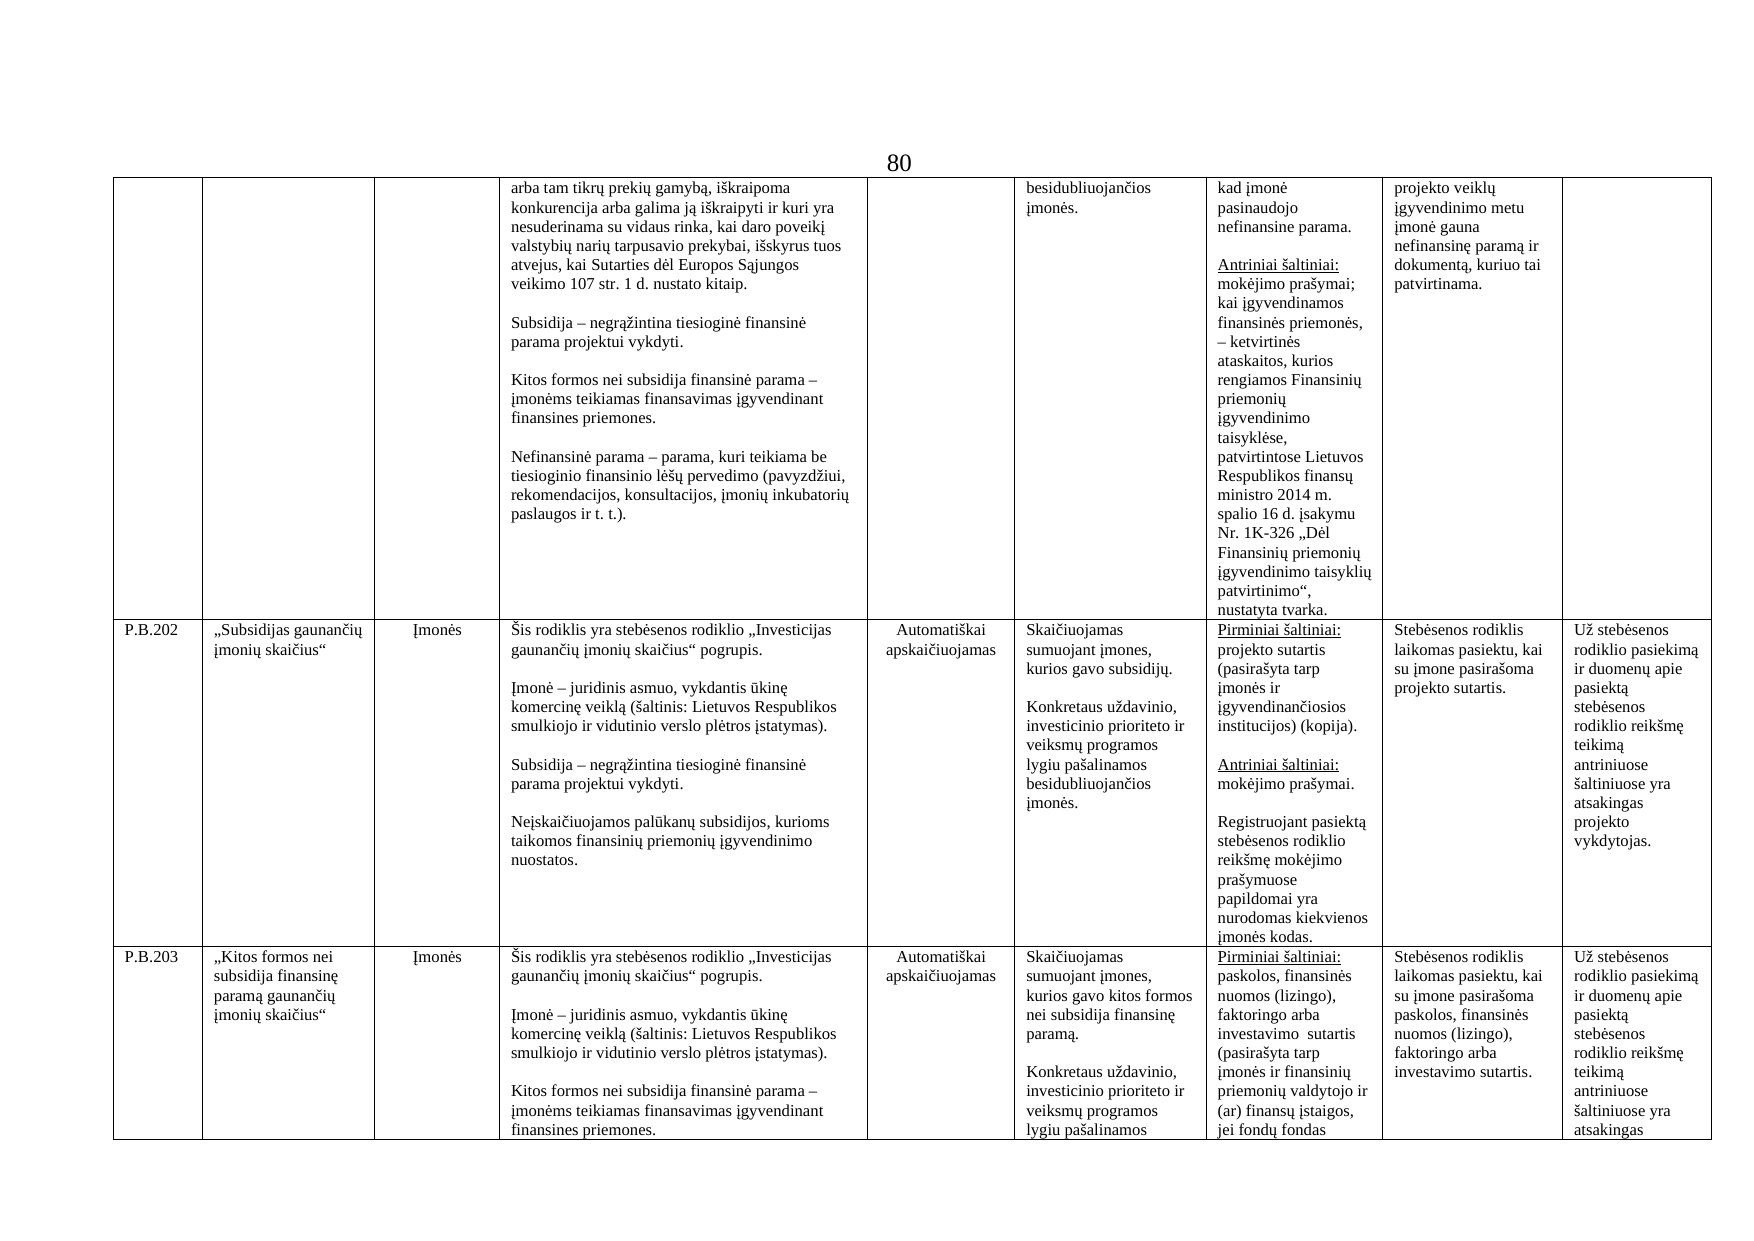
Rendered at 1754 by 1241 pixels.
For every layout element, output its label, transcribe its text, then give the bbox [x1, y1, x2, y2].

table_cell Skaičiuojamas sumuojant įmones, kurios gavo kitos formos nei subsidija finansinę paramą. Konkretaus uždavinio, investicinio prioriteto ir veiksmų programos lygiu pašalinamos [1015, 947, 1206, 1139]
table_cell P.B.202 [114, 620, 202, 946]
table_cell Skaičiuojamas sumuojant įmones, kurios gavo subsidijų. Konkretaus uždavinio, investicinio prioriteto ir veiksmų programos lygiu pašalinamos besidubliuojančios įmonės. [1015, 620, 1206, 946]
table_cell [1563, 178, 1711, 619]
table_cell Už stebėsenos rodiklio pasiekimą ir duomenų apie pasiektą stebėsenos rodiklio reikšmę teikimą antriniuose šaltiniuose yra atsakingas projekto vykdytojas. [1563, 620, 1711, 946]
table_cell [203, 178, 374, 619]
table_cell [868, 178, 1014, 619]
table_cell Automatiškai apskaičiuojamas [868, 620, 1014, 946]
table_cell Stebėsenos rodiklis laikomas pasiektu, kai su įmone pasirašoma paskolos, finansinės nuomos (lizingo), faktoringo arba investavimo sutartis. [1383, 947, 1562, 1139]
table_cell arba tam tikrų prekių gamybą, iškraipoma konkurencija arba galima ją iškraipyti ir kuri yra nesuderinama su vidaus rinka, kai daro poveikį valstybių narių tarpusavio prekybai, išskyrus tuos atvejus, kai Sutarties dėl Europos Sąjungos veikimo 107 str. 1 d. nustato kitaip. Subsidija – negrąžintina tiesioginė finansinė parama projektui vykdyti. Kitos formos nei subsidija finansinė parama –įmonėms teikiamas finansavimas įgyvendinant finansines priemones. Nefinansinė parama – parama, kuri teikiama be tiesioginio finansinio lėšų pervedimo (pavyzdžiui, rekomendacijos, konsultacijos, įmonių inkubatorių paslaugos ir t. t.). [500, 178, 867, 619]
table_cell [114, 178, 202, 619]
table_cell Stebėsenos rodiklis laikomas pasiektu, kai su įmone pasirašoma projekto sutartis. [1383, 620, 1562, 946]
table_cell projekto veiklų įgyvendinimo metu įmonė gauna nefinansinę paramą ir dokumentą, kuriuo tai patvirtinama. [1383, 178, 1562, 619]
table_cell Automatiškai apskaičiuojamas [868, 947, 1014, 1139]
table_cell „Kitos formos nei subsidija finansinę paramą gaunančių įmonių skaičius“ [203, 947, 374, 1139]
table_cell Pirminiai šaltiniai: projekto sutartis (pasirašyta tarp įmonės ir įgyvendinančiosios institucijos) (kopija). Antriniai šaltiniai: mokėjimo prašymai. Registruojant pasiektą stebėsenos rodiklio reikšmę mokėjimo prašymuose papildomai yra nurodomas kiekvienos įmonės kodas. [1207, 620, 1382, 946]
table_cell Šis rodiklis yra stebėsenos rodiklio „Investicijas gaunančių įmonių skaičius“ pogrupis. Įmonė – juridinis asmuo, vykdantis ūkinę komercinę veiklą (šaltinis: Lietuvos Respublikos smulkiojo ir vidutinio verslo plėtros įstatymas). Subsidija – negrąžintina tiesioginė finansinė parama projektui vykdyti. Neįskaičiuojamos palūkanų subsidijos, kurioms taikomos finansinių priemonių įgyvendinimo nuostatos. [500, 620, 867, 946]
table_cell „Subsidijas gaunančių įmonių skaičius“ [203, 620, 374, 946]
table_cell kad įmonė pasinaudojo nefinansine parama. Antriniai šaltiniai: mokėjimo prašymai; kai įgyvendinamos finansinės priemonės, – ketvirtinės ataskaitos, kurios rengiamos Finansinių priemonių įgyvendinimo taisyklėse, patvirtintose Lietuvos Respublikos finansų ministro 2014 m. spalio 16 d. įsakymu Nr. 1K-326 „Dėl Finansinių priemonių įgyvendinimo taisyklių patvirtinimo“, nustatyta tvarka. [1207, 178, 1382, 619]
table_cell P.B.203 [114, 947, 202, 1139]
table_cell Pirminiai šaltiniai: paskolos, finansinės nuomos (lizingo), faktoringo arba investavimo sutartis (pasirašyta tarp įmonės ir finansinių priemonių valdytojo ir (ar) finansų įstaigos, jei fondų fondas [1207, 947, 1382, 1139]
table_cell Šis rodiklis yra stebėsenos rodiklio „Investicijas gaunančių įmonių skaičius“ pogrupis. Įmonė – juridinis asmuo, vykdantis ūkinę komercinę veiklą (šaltinis: Lietuvos Respublikos smulkiojo ir vidutinio verslo plėtros įstatymas). Kitos formos nei subsidija finansinė parama –įmonėms teikiamas finansavimas įgyvendinant finansines priemones. [500, 947, 867, 1139]
table_cell [375, 178, 499, 619]
table_cell Įmonės [375, 620, 499, 946]
table_cell Įmonės [375, 947, 499, 1139]
table_cell Už stebėsenos rodiklio pasiekimą ir duomenų apie pasiektą stebėsenos rodiklio reikšmę teikimą antriniuose šaltiniuose yra atsakingas [1563, 947, 1711, 1139]
table_cell besidubliuojančios įmonės. [1015, 178, 1206, 619]
